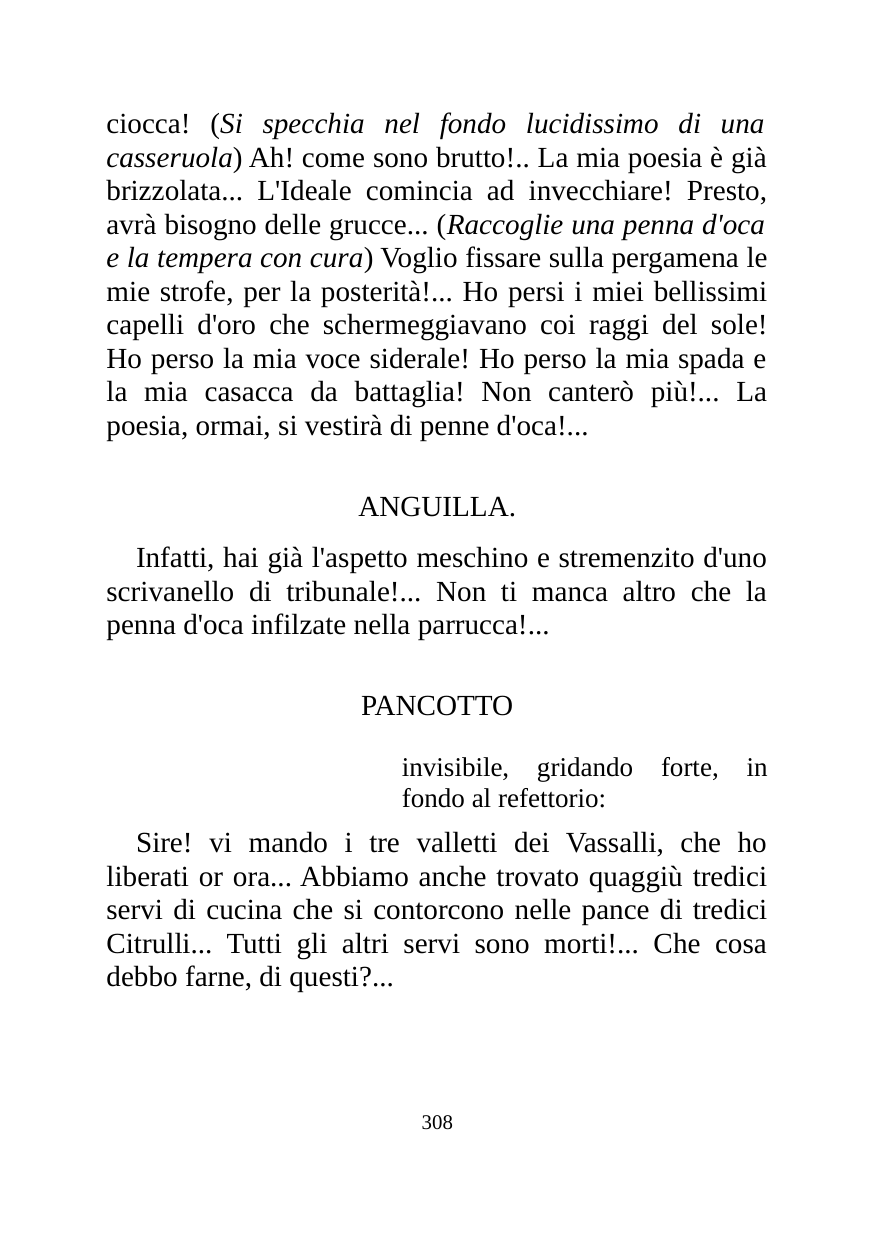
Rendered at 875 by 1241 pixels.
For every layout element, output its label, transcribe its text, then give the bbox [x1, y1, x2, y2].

text Infatti, hai già l'aspetto meschino e stremenzito d'uno scrivanello di tribunale!... Non ti manca altro che la penna d'oca infilzate nella parrucca!... [106, 540, 768, 641]
text Sire! vi mando i tre valletti dei Vassalli, che ho liberati or ora... Abbiamo anche trovato quaggiù tredici servi di cucina che si contorcono nelle pance di tredici Citrulli... Tutti gli altri servi sono morti!... Che cosa debbo farne, di questi?... [106, 825, 768, 993]
text invisibile, gridando forte, in fondo al refettorio: [402, 751, 768, 813]
text ciocca! (Si specchia nel fondo lucidissimo di una casseruola) Ah! come sono brutto!.. La mia poesia è già brizzolata... L'Ideale comincia ad invecchiare! Presto, avrà bisogno delle grucce... (Raccoglie una penna d'oca e la tempera con cura) Voglio fissare sulla pergamena le mie strofe, per la posterità!... Ho persi i miei bellissimi capelli d'oro che schermeggiavano coi raggi del sole! Ho perso la mia voce siderale! Ho perso la mia spada e la mia casacca da battaglia! Non canterò più!... La poesia, ormai, si vestirà di penne d'oca!... [106, 106, 768, 442]
text PANCOTTO [106, 688, 768, 722]
text ANGUILLA. [106, 489, 768, 522]
